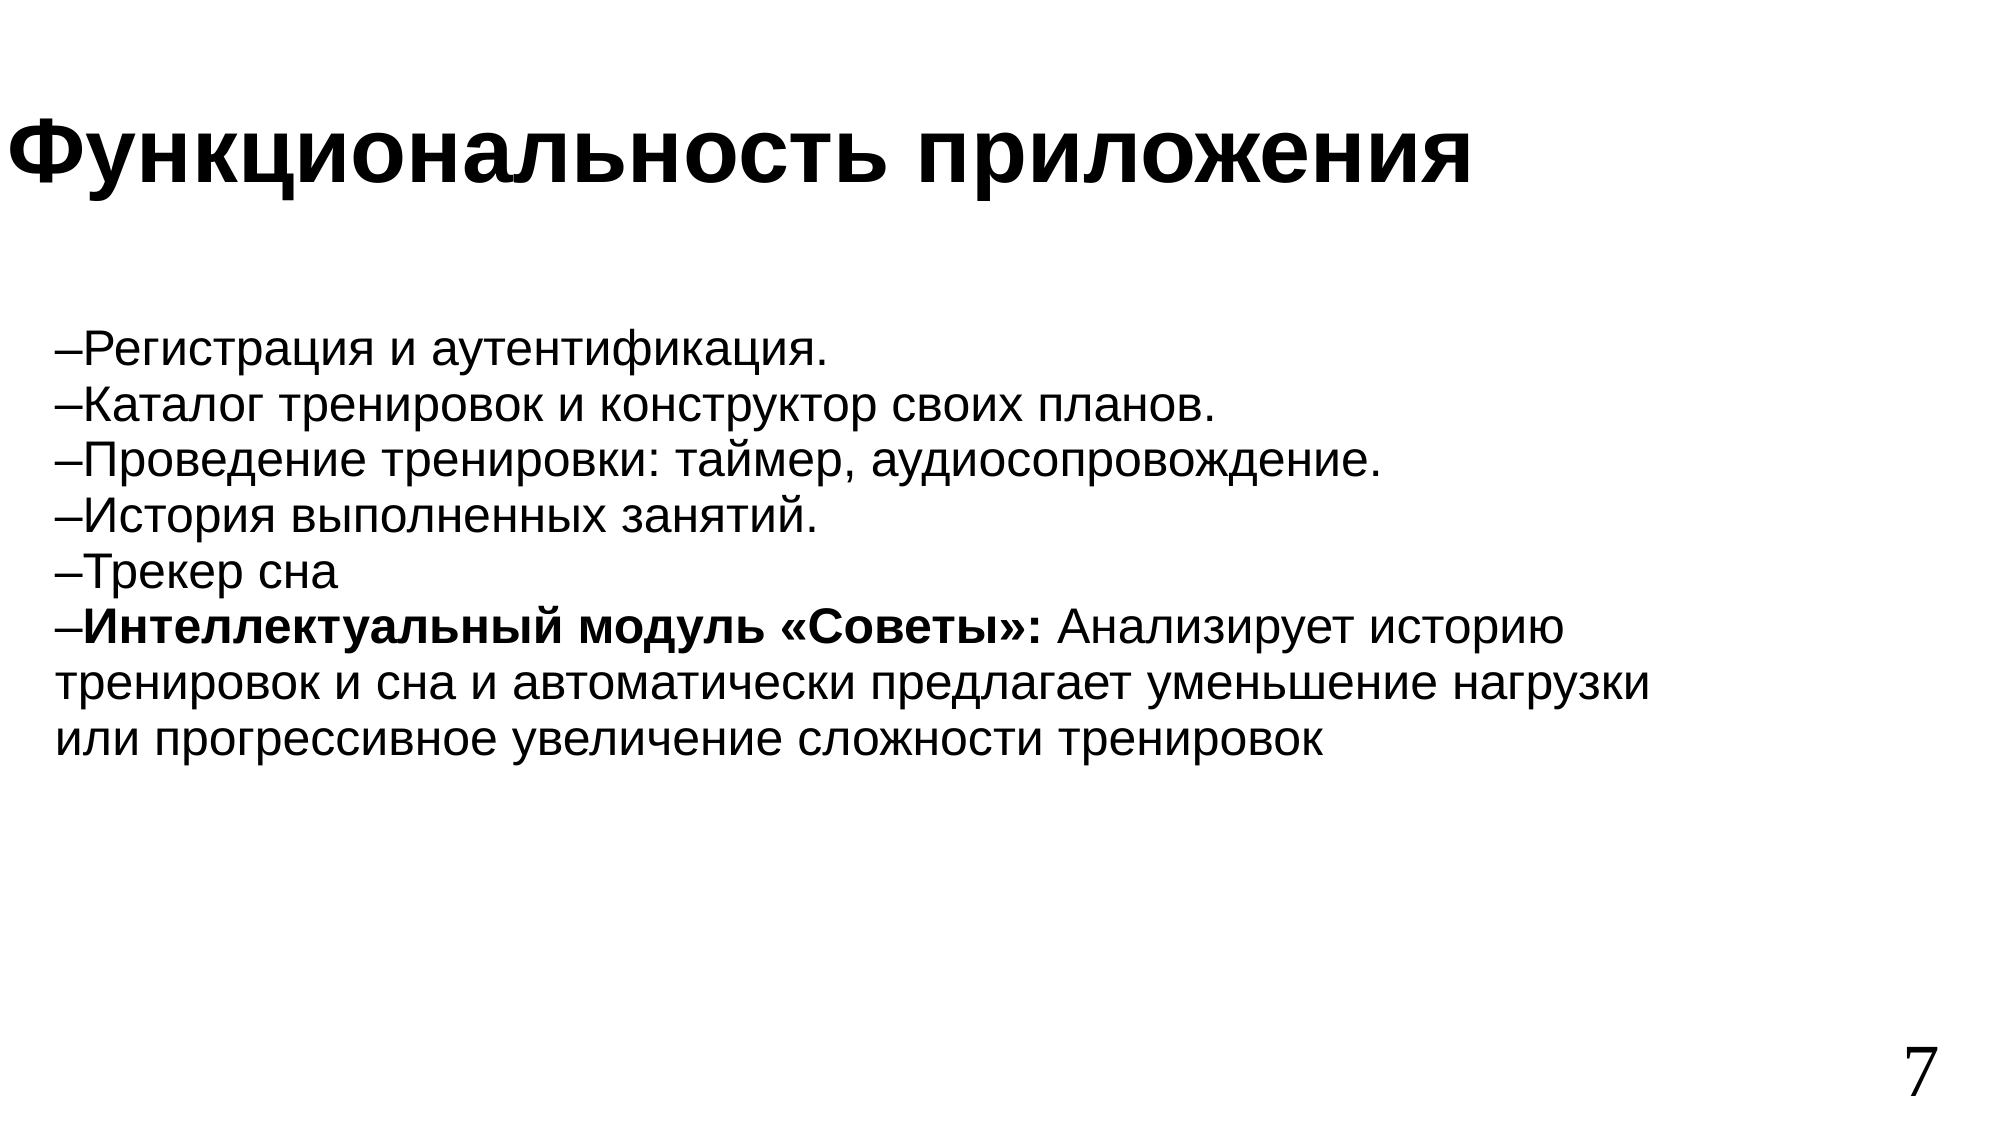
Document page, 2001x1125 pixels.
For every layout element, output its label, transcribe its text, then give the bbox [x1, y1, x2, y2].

text_box Регистрация и аутентификация. Каталог тренировок и конструктор своих планов. Проведение тренировки: таймер, аудиосопровождение. История выполненных занятий. Трекер сна Интеллектуальный модуль «Советы»: Анализирует историю тренировок и сна и автоматически предлагает уменьшение нагрузки или прогрессивное увеличение сложности тренировок [37, 312, 1760, 808]
title Функциональность приложения [5, 23, 1708, 211]
slide_number 7 [1835, 1029, 1941, 1120]
